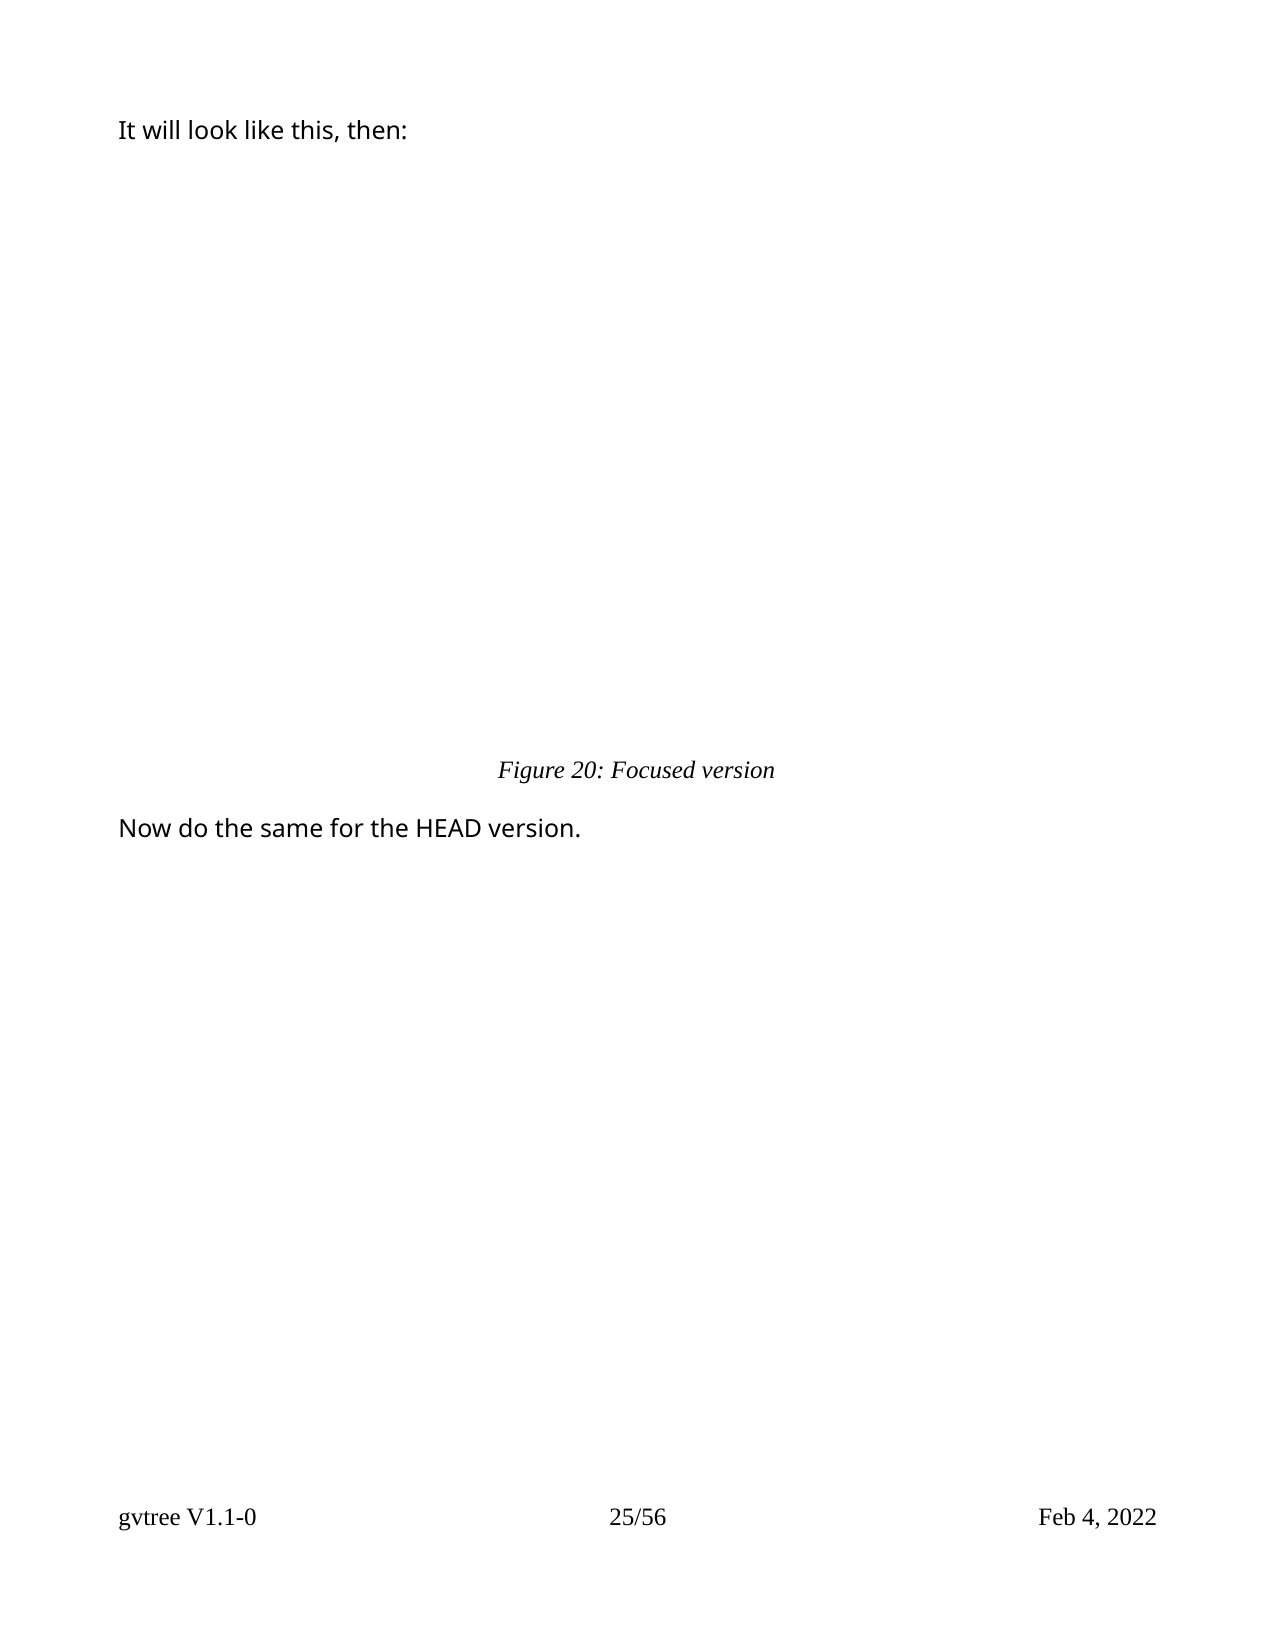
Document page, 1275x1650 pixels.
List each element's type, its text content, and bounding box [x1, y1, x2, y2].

text Figure 20: Focused version [240, 172, 1035, 783]
text Now do the same for the HEAD version. [118, 816, 1157, 842]
text It will look like this, then: [118, 118, 1157, 144]
